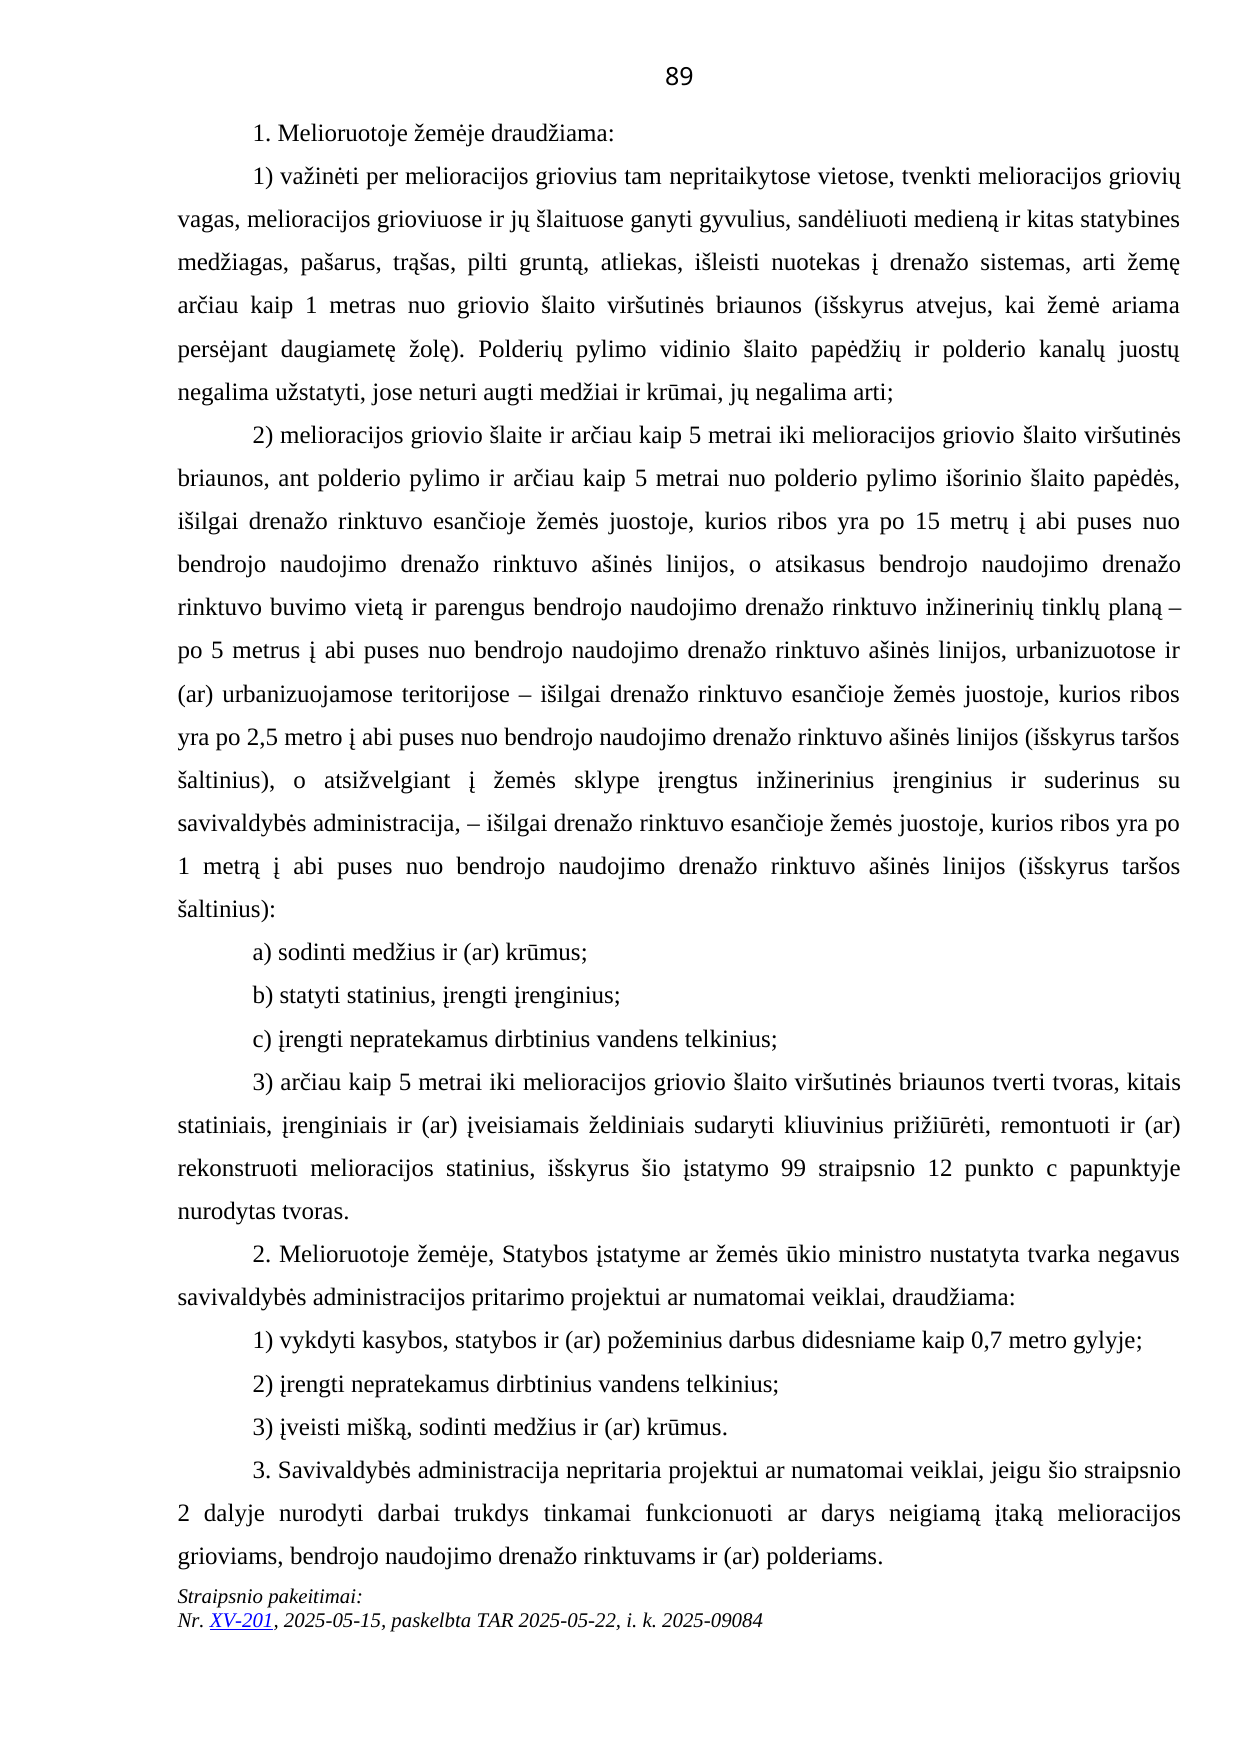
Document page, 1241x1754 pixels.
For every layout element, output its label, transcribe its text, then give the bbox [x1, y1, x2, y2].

text 1) vykdyti kasybos, statybos ir (ar) požeminius darbus didesniame kaip 0,7 metro gylyje; [177, 1326, 1181, 1354]
text 2) melioracijos griovio šlaite ir arčiau kaip 5 metrai iki melioracijos griovio šlaito viršutinės briaunos, ant polderio pylimo ir arčiau kaip 5 metrai nuo polderio pylimo išorinio šlaito papėdės, išilgai drenažo rinktuvo esančioje žemės juostoje, kurios ribos yra po 15 metrų į abi puses nuo bendrojo naudojimo drenažo rinktuvo ašinės linijos, o atsikasus bendrojo naudojimo drenažo rinktuvo buvimo vietą ir parengus bendrojo naudojimo drenažo rinktuvo inžinerinių tinklų planą – po 5 metrus į abi puses nuo bendrojo naudojimo drenažo rinktuvo ašinės linijos, urbanizuotose ir (ar) urbanizuojamose teritorijose – išilgai drenažo rinktuvo esančioje žemės juostoje, kurios ribos yra po 2,5 metro į abi puses nuo bendrojo naudojimo drenažo rinktuvo ašinės linijos (išskyrus taršos šaltinius), o atsižvelgiant į žemės sklype įrengtus inžinerinius įrenginius ir suderinus su savivaldybės administracija, – išilgai drenažo rinktuvo esančioje žemės juostoje, kurios ribos yra po 1 metrą į abi puses nuo bendrojo naudojimo drenažo rinktuvo ašinės linijos (išskyrus taršos šaltinius): [177, 420, 1181, 923]
text Straipsnio pakeitimai: [177, 1584, 1181, 1608]
text a) sodinti medžius ir (ar) krūmus; [177, 937, 1181, 966]
text 1. Melioruotoje žemėje draudžiama: [177, 118, 1181, 147]
text b) statyti statinius, įrengti įrenginius; [177, 981, 1181, 1009]
text 2. Melioruotoje žemėje, Statybos įstatyme ar žemės ūkio ministro nustatyta tvarka negavus savivaldybės administracijos pritarimo projektui ar numatomai veiklai, draudžiama: [177, 1239, 1181, 1311]
text 2) įrengti nepratekamus dirbtinius vandens telkinius; [177, 1369, 1181, 1397]
text Nr. XV-201, 2025-05-15, paskelbta TAR 2025-05-22, i. k. 2025-09084 [177, 1608, 1181, 1632]
text 1) važinėti per melioracijos griovius tam nepritaikytose vietose, tvenkti melioracijos griovių vagas, melioracijos grioviuose ir jų šlaituose ganyti gyvulius, sandėliuoti medieną ir kitas statybines medžiagas, pašarus, trąšas, pilti gruntą, atliekas, išleisti nuotekas į drenažo sistemas, arti žemę arčiau kaip 1 metras nuo griovio šlaito viršutinės briaunos (išskyrus atvejus, kai žemė ariama persėjant daugiametę žolę). Polderių pylimo vidinio šlaito papėdžių ir polderio kanalų juostų negalima užstatyti, jose neturi augti medžiai ir krūmai, jų negalima arti; [177, 161, 1181, 406]
text 3) įveisti mišką, sodinti medžius ir (ar) krūmus. [177, 1412, 1181, 1441]
text 3) arčiau kaip 5 metrai iki melioracijos griovio šlaito viršutinės briaunos tverti tvoras, kitais statiniais, įrenginiais ir (ar) įveisiamais želdiniais sudaryti kliuvinius prižiūrėti, remontuoti ir (ar) rekonstruoti melioracijos statinius, išskyrus šio įstatymo 99 straipsnio 12 punkto c papunktyje nurodytas tvoras. [177, 1067, 1181, 1225]
text c) įrengti nepratekamus dirbtinius vandens telkinius; [177, 1024, 1181, 1052]
text 3. Savivaldybės administracija nepritaria projektui ar numatomai veiklai, jeigu šio straipsnio 2 dalyje nurodyti darbai trukdys tinkamai funkcionuoti ar darys neigiamą įtaką melioracijos grioviams, bendrojo naudojimo drenažo rinktuvams ir (ar) polderiams. [177, 1455, 1181, 1570]
